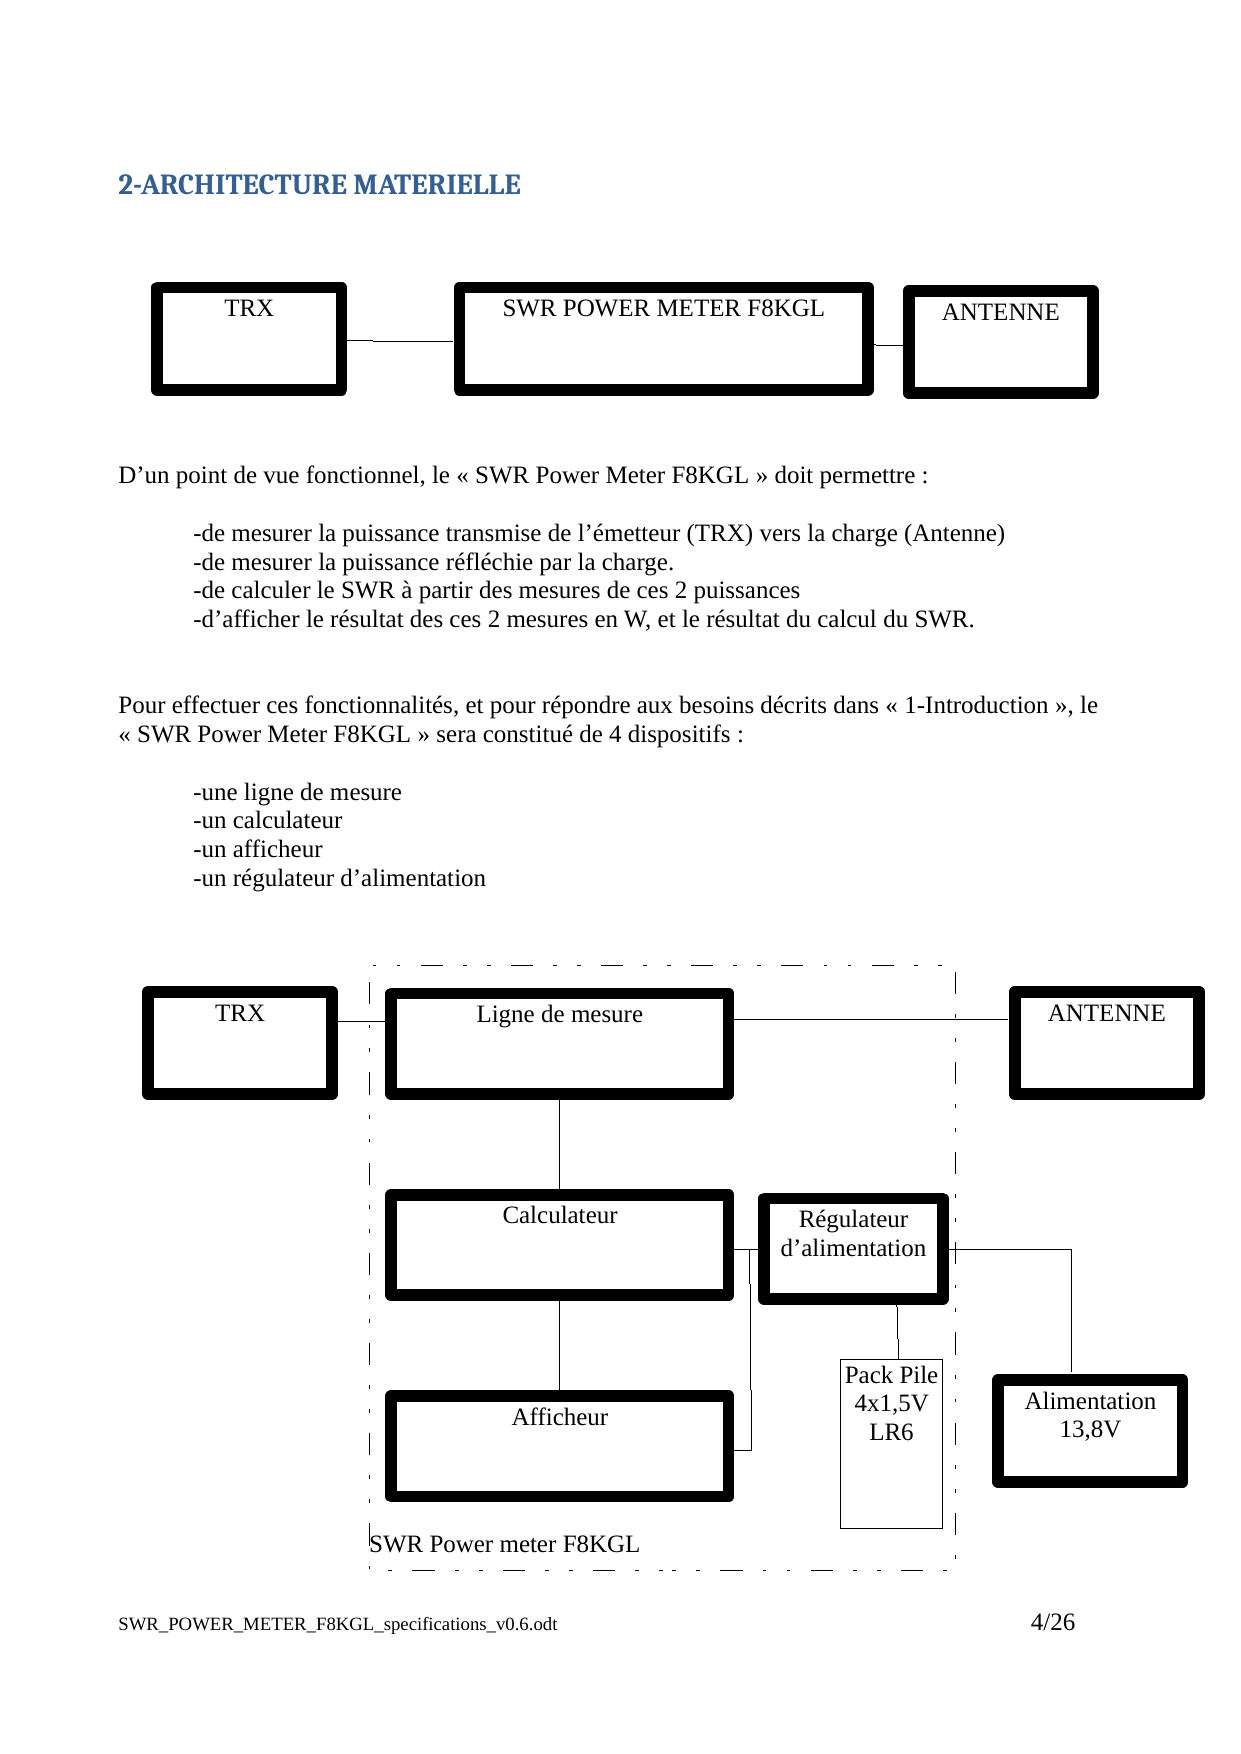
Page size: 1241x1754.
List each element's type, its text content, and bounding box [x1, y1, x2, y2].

text Pour effectuer ces fonctionnalités, et pour répondre aux besoins décrits dans « 1-Introduction », le « SWR Power Meter F8KGL » sera constitué de 4 dispositifs : [118, 690, 1122, 748]
text -une ligne de mesure [118, 777, 1122, 805]
text -de mesurer la puissance transmise de l’émetteur (TRX) vers la charge (Antenne) [118, 518, 1122, 547]
text -d’afficher le résultat des ces 2 mesures en W, et le résultat du calcul du SWR. [118, 604, 1122, 633]
text D’un point de vue fonctionnel, le « SWR Power Meter F8KGL » doit permettre : [118, 460, 1122, 489]
text -de mesurer la puissance réfléchie par la charge. [118, 547, 1122, 575]
text -un calculateur [118, 805, 1122, 834]
text -un régulateur d’alimentation [118, 863, 1122, 892]
text -un afficheur [118, 834, 1122, 863]
text -de calculer le SWR à partir des mesures de ces 2 puissances [118, 575, 1122, 604]
subtitle 2-ARCHITECTURE MATERIELLE [118, 168, 1122, 202]
